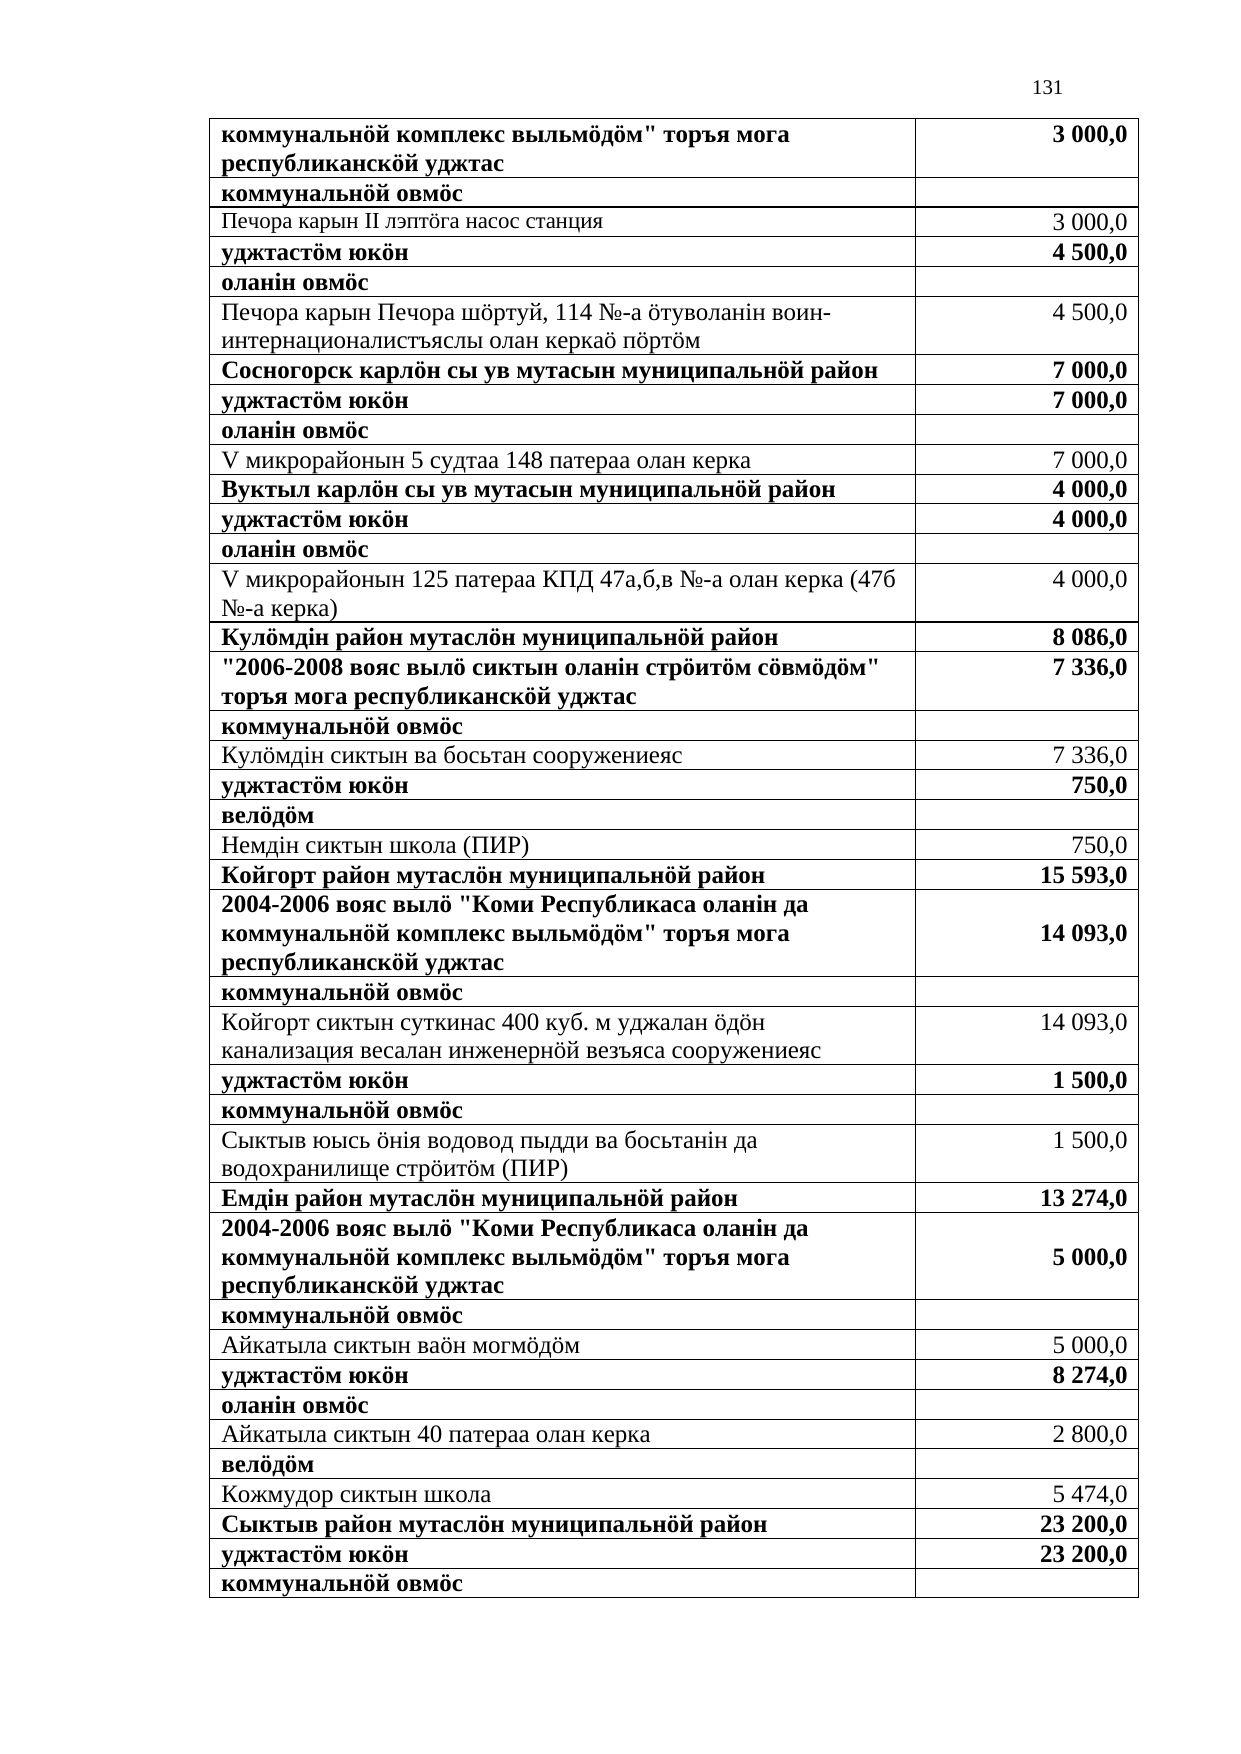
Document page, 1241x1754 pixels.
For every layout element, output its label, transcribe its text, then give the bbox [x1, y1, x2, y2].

table_cell 14 093,0 [916, 1007, 1138, 1064]
table_cell [916, 1449, 1138, 1478]
table_cell Айкатыла сиктын ваöн могмöдöм [210, 1330, 915, 1359]
table_cell велöдöм [210, 1449, 915, 1478]
table_cell 15 593,0 [916, 860, 1138, 888]
table_cell 23 200,0 [916, 1509, 1138, 1538]
table_cell 1 500,0 [916, 1065, 1138, 1094]
table_cell коммунальнöй овмöс [210, 711, 915, 739]
table_cell 7 000,0 [916, 355, 1138, 384]
table_cell 2 800,0 [916, 1420, 1138, 1448]
table_cell коммунальнöй овмöс [210, 1569, 915, 1597]
table_cell [1139, 1419, 1198, 1448]
table_cell [1139, 384, 1198, 414]
table_cell 13 274,0 [916, 1183, 1138, 1212]
table_cell 4 500,0 [916, 237, 1138, 266]
table_cell [1139, 829, 1198, 859]
table_cell [916, 1569, 1138, 1597]
table_cell 4 000,0 [916, 504, 1138, 533]
table_cell [1139, 118, 1198, 177]
table_cell [1139, 1299, 1198, 1329]
table_cell Вуктыл карлöн сы ув мутасын муниципальнöй район [210, 475, 915, 503]
table_cell [1139, 236, 1198, 266]
table_cell [1139, 1448, 1198, 1478]
table_cell Сыктыв юысь öнiя водовод пыдди ва босьтанін да водохранилище стрöитöм (ПИР) [210, 1125, 915, 1182]
table_cell коммунальнöй овмöс [210, 1300, 915, 1329]
table_cell [916, 977, 1138, 1006]
table_cell коммунальнöй овмöс [210, 1095, 915, 1124]
table_cell [1139, 1389, 1198, 1418]
table_cell оланiн овмöс [210, 415, 915, 444]
table_cell 3 000,0 [916, 119, 1138, 177]
table_cell уджтастöм юкöн [210, 385, 915, 414]
table_cell уджтастöм юкöн [210, 1360, 915, 1389]
table_cell 750,0 [916, 830, 1138, 859]
table_cell коммунальнöй овмöс [210, 178, 915, 206]
table_cell Койгорт сиктын суткинас 400 куб. м уджалан öдöн канализация весалан инженернöй везъяса сооружениеяс [210, 1007, 915, 1064]
table_cell [1139, 621, 1198, 651]
table_cell 5 000,0 [916, 1213, 1138, 1299]
table_cell 7 336,0 [916, 652, 1138, 710]
table_cell "2006-2008 вояс вылö сиктын оланiн стрöитöм сöвмöдöм" торъя мога республиканскöй уджтас [210, 652, 915, 710]
table_cell Айкатыла сиктын 40 патераа олан керка [210, 1420, 915, 1448]
table_cell [1139, 1568, 1198, 1597]
table_cell Койгорт район мутаслöн муниципальнöй район [210, 860, 915, 888]
table_cell 1 500,0 [916, 1125, 1138, 1182]
table_cell [1139, 354, 1198, 384]
table_cell [916, 1095, 1138, 1124]
table_cell Кулöмдiн район мутаслöн муниципальнöй район [210, 623, 915, 651]
table_cell [1139, 414, 1198, 444]
table_cell [1139, 1538, 1198, 1567]
table_cell [1139, 206, 1198, 236]
table_cell Сосногорск карлöн сы ув мутасын муниципальнöй район [210, 355, 915, 384]
table_cell [1139, 1212, 1198, 1299]
table_cell [1139, 296, 1198, 354]
table_cell 7 336,0 [916, 741, 1138, 769]
table_cell [916, 1300, 1138, 1329]
table_cell [916, 800, 1138, 829]
table_cell оланiн овмöс [210, 1390, 915, 1418]
table_cell уджтастöм юкöн [210, 504, 915, 533]
table_cell Кожмудор сиктын школа [210, 1479, 915, 1508]
table_cell Немдiн сиктын школа (ПИР) [210, 830, 915, 859]
table_cell Сыктыв район мутаслöн муниципальнöй район [210, 1509, 915, 1538]
table_cell [1139, 1329, 1198, 1359]
table_cell Печора карын II лэптöга насос станция [210, 208, 915, 236]
table_cell 5 474,0 [916, 1479, 1138, 1508]
table_cell [1139, 740, 1198, 769]
table_cell [916, 267, 1138, 296]
table_cell [1139, 266, 1198, 296]
table_cell [1139, 710, 1198, 739]
table_cell [1139, 651, 1198, 710]
table_cell 3 000,0 [916, 208, 1138, 236]
table_cell [1139, 1124, 1198, 1182]
table_cell 4 000,0 [916, 564, 1138, 621]
table_cell 8 274,0 [916, 1360, 1138, 1389]
table_cell 4 000,0 [916, 475, 1138, 503]
table_cell [1139, 859, 1198, 888]
table_cell [1139, 769, 1198, 799]
table_cell коммунальнöй комплекс выльмöдöм" торъя мога республиканскöй уджтас [210, 119, 915, 177]
table_cell 8 086,0 [916, 623, 1138, 651]
table_cell V микрорайонын 125 патераа КПД 47а,б,в №-а олан керка (47б №-а керка) [210, 564, 915, 621]
table_cell [1139, 474, 1198, 503]
table_cell 23 200,0 [916, 1539, 1138, 1567]
table_cell 2004-2006 вояс вылö "Коми Республикаса оланiн да коммунальнöй комплекс выльмöдöм" торъя мога республиканскöй уджтас [210, 1213, 915, 1299]
table_cell 2004-2006 вояс вылö "Коми Республикаса оланiн да коммунальнöй комплекс выльмöдöм" торъя мога республиканскöй уджтас [210, 890, 915, 976]
table_cell уджтастöм юкöн [210, 1065, 915, 1094]
table_cell [1139, 1508, 1198, 1538]
table_cell велöдöм [210, 800, 915, 829]
table_cell [916, 415, 1138, 444]
table_cell [916, 711, 1138, 739]
table_cell [916, 1390, 1138, 1418]
table_cell V микрорайонын 5 судтаа 148 патераа олан керка [210, 445, 915, 473]
table_cell коммунальнöй овмöс [210, 977, 915, 1006]
table_cell оланiн овмöс [210, 267, 915, 296]
table_cell [916, 178, 1138, 206]
table_cell уджтастöм юкöн [210, 1539, 915, 1567]
table_cell 750,0 [916, 770, 1138, 799]
table_cell [1139, 533, 1198, 563]
table_cell Печора карын Печора шöртуй, 114 №-а öтуволанiн воин-интернационалистъяслы олан керкаö пöртöм [210, 297, 915, 354]
table_cell Кулöмдiн сиктын ва босьтан сооружениеяс [210, 741, 915, 769]
table_cell оланiн овмöс [210, 534, 915, 563]
table_cell 7 000,0 [916, 385, 1138, 414]
table_cell [1139, 1182, 1198, 1212]
table_cell [1139, 889, 1198, 976]
table_cell 5 000,0 [916, 1330, 1138, 1359]
table_cell [1139, 1094, 1198, 1124]
table_cell [1139, 976, 1198, 1006]
table_cell [1139, 177, 1198, 206]
table_cell [1139, 503, 1198, 533]
table_cell уджтастöм юкöн [210, 770, 915, 799]
table_cell [1139, 1064, 1198, 1094]
table_cell [916, 534, 1138, 563]
table_cell 4 500,0 [916, 297, 1138, 354]
table_cell [1139, 1359, 1198, 1389]
table_cell Емдiн район мутаслöн муниципальнöй район [210, 1183, 915, 1212]
table_cell [1139, 563, 1198, 621]
table_cell [1139, 444, 1198, 473]
table_cell 7 000,0 [916, 445, 1138, 473]
table_cell уджтастöм юкöн [210, 237, 915, 266]
table_cell [1139, 1006, 1198, 1064]
table_cell [1139, 799, 1198, 829]
table_cell 14 093,0 [916, 890, 1138, 976]
table_cell [1139, 1478, 1198, 1508]
